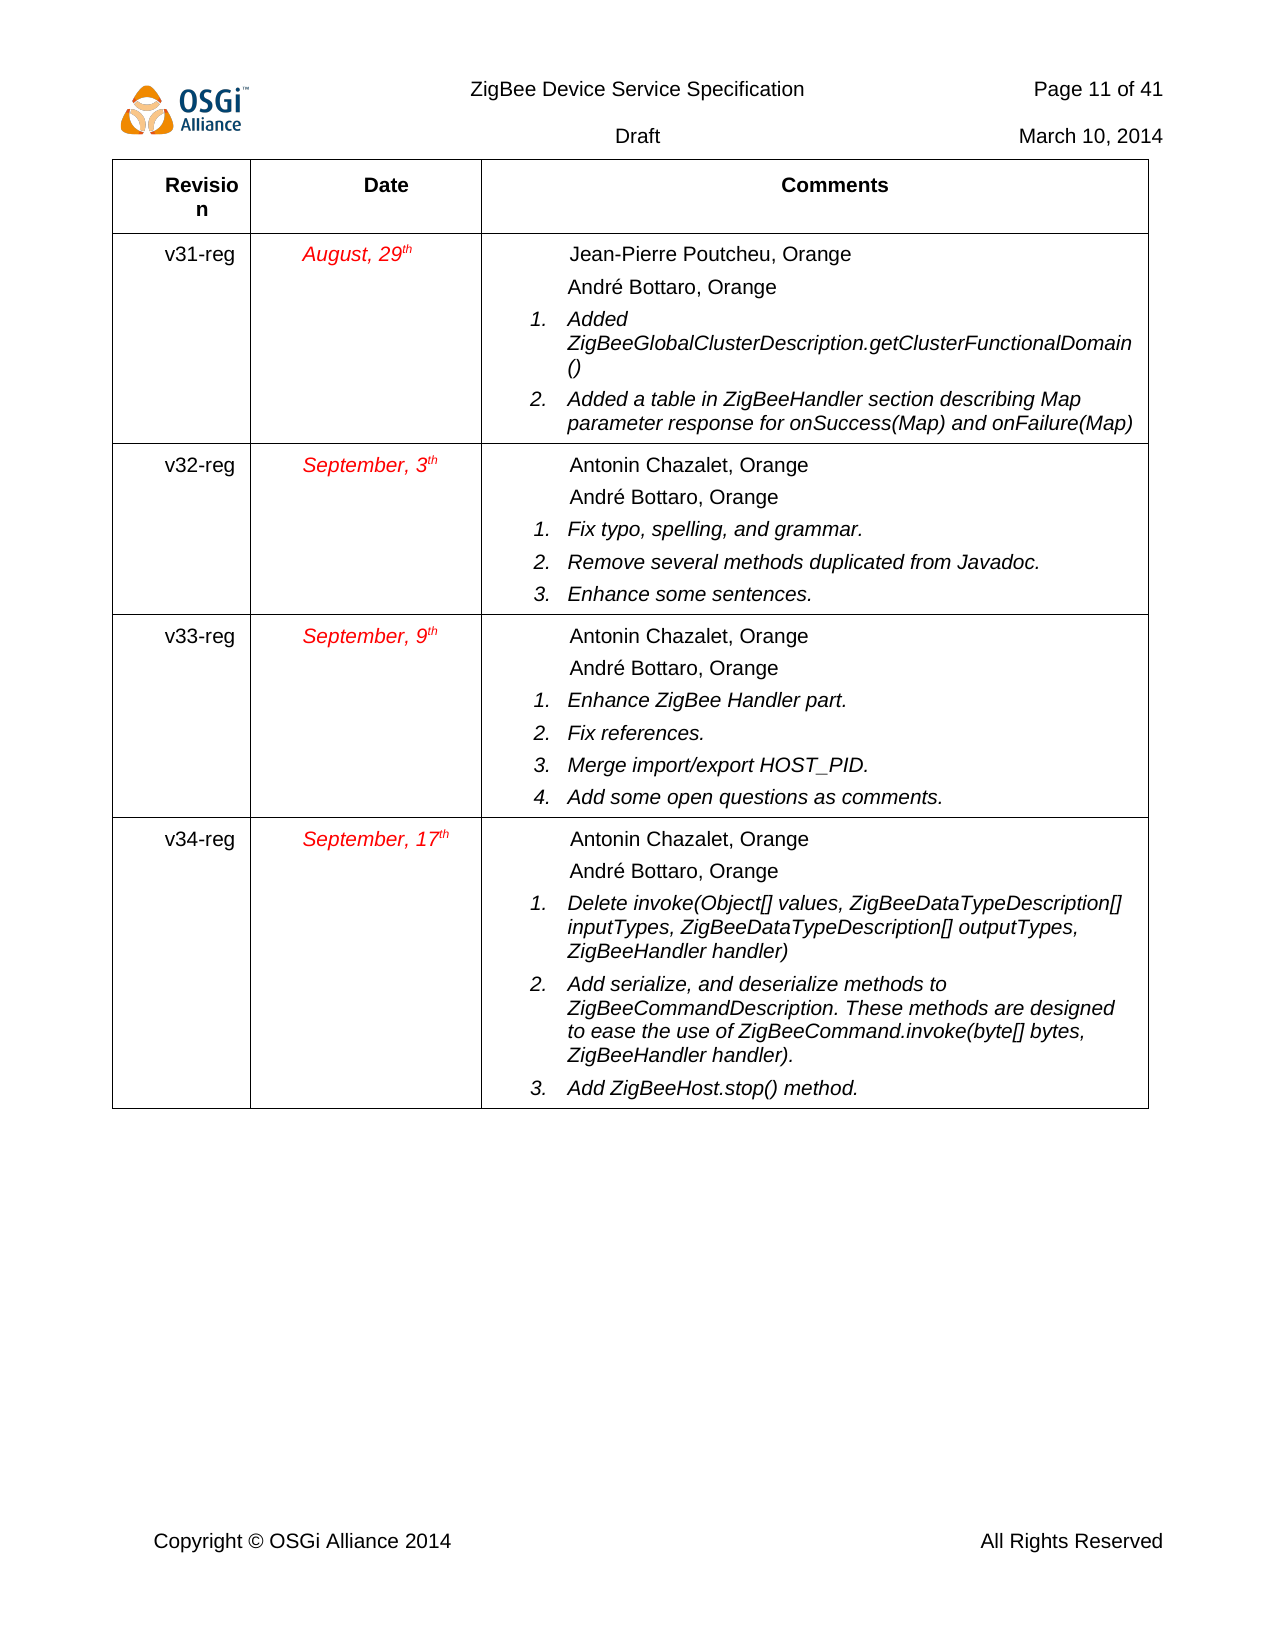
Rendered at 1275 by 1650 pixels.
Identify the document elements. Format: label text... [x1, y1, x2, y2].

table_header Date [251, 160, 481, 233]
table_cell Antonin Chazalet, Orange André Bottaro, Orange Fix typo, spelling, and grammar. Remove several methods duplicated from Javadoc. Enhance some sentences. [482, 444, 1148, 614]
table_cell v34-reg [113, 818, 250, 1108]
table_cell Antonin Chazalet, Orange André Bottaro, Orange Enhance ZigBee Handler part. Fix references. Merge import/export HOST_PID. Add some open questions as comments. [482, 615, 1148, 817]
table_cell v31-reg [113, 234, 250, 443]
table_header Comments [482, 160, 1148, 233]
table_cell Antonin Chazalet, Orange André Bottaro, Orange Delete invoke(Object[] values, ZigBeeDataTypeDescription[] inputTypes, ZigBeeDataTypeDescription[] outputTypes, ZigBeeHandler handler) Add serialize, and deserialize methods to ZigBeeCommandDescription. These methods are designed to ease the use of ZigBeeCommand.invoke(byte[] bytes, ZigBeeHandler handler). Add ZigBeeHost.stop() method. [482, 818, 1148, 1108]
table_cell Jean-Pierre Poutcheu, Orange André Bottaro, Orange Added ZigBeeGlobalClusterDescription.getClusterFunctionalDomain() Added a table in ZigBeeHandler section describing Map parameter response for onSuccess(Map) and onFailure(Map) [482, 234, 1148, 443]
table_cell August, 29th [251, 234, 481, 443]
table_cell September, 17th [251, 818, 481, 1108]
table_header Revision [113, 160, 250, 233]
picture [113, 78, 257, 142]
table_cell September, 3th [251, 444, 481, 614]
table_cell v32-reg [113, 444, 250, 614]
table_cell v33-reg [113, 615, 250, 817]
table_cell September, 9th [251, 615, 481, 817]
